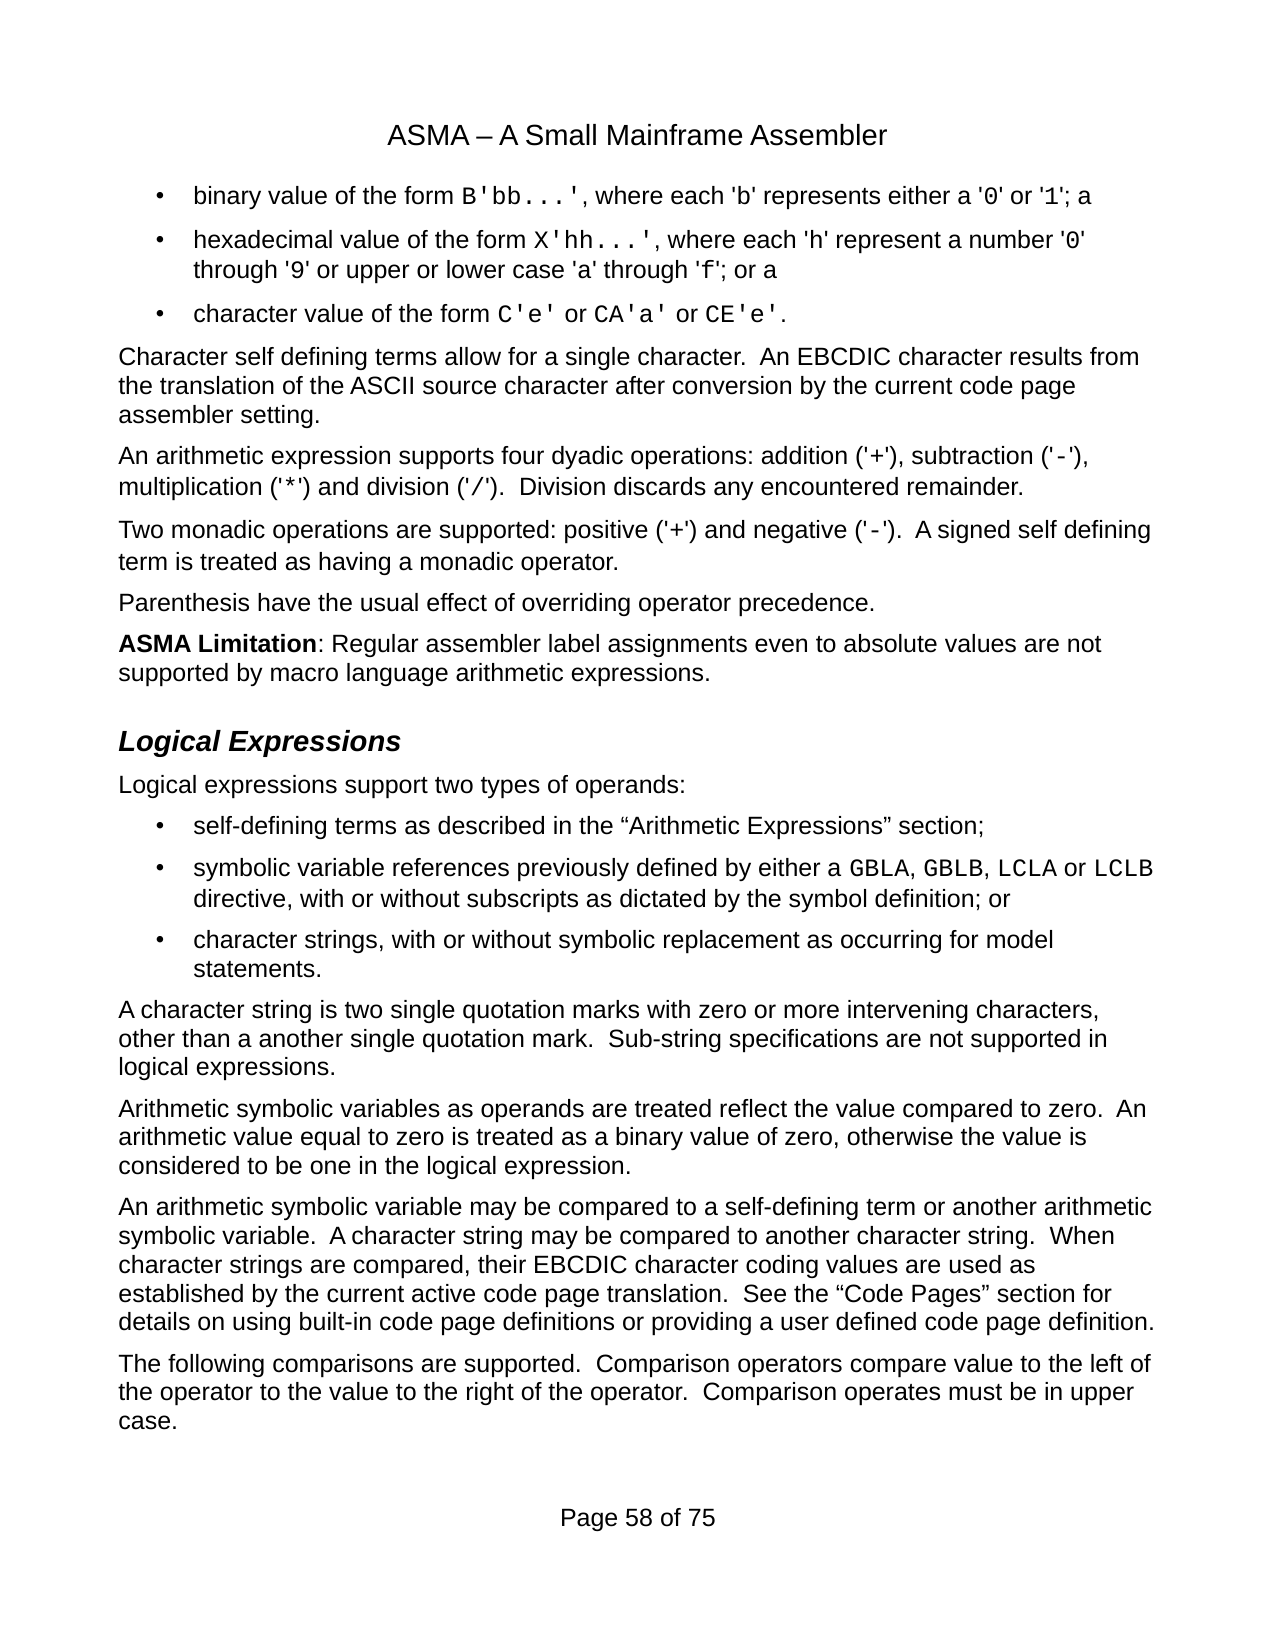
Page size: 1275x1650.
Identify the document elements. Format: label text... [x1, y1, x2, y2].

text Parenthesis have the usual effect of overriding operator precedence. [118, 588, 1157, 616]
list character strings, with or without symbolic replacement as occurring for model statements. [156, 925, 1157, 982]
text Two monadic operations are supported: positive ('+') and negative ('-'). A signed self defining term is treated as having a monadic operator. [118, 516, 1157, 575]
text Arithmetic symbolic variables as operands are treated reflect the value compared to zero. An arithmetic value equal to zero is treated as a binary value of zero, otherwise the value is considered to be one in the logical expression. [118, 1094, 1157, 1180]
text An arithmetic expression supports four dyadic operations: addition ('+'), subtraction ('-'), multiplication ('*') and division ('/'). Division discards any encountered remainder. [118, 441, 1157, 503]
list self-defining terms as described in the “Arithmetic Expressions” section; [156, 811, 1157, 840]
text ASMA Limitation: Regular assembler label assignments even to absolute values are not supported by macro language arithmetic expressions. [118, 629, 1157, 686]
text A character string is two single quotation marks with zero or more intervening characters, other than a another single quotation mark. Sub-string specifications are not supported in logical expressions. [118, 995, 1157, 1081]
list character value of the form C'e' or CA'a' or CE'e'. [156, 299, 1157, 330]
text An arithmetic symbolic variable may be compared to a self-defining term or another arithmetic symbolic variable. A character string may be compared to another character string. When character strings are compared, their EBCDIC character coding values are used as established by the current active code page translation. See the “Code Pages” section for details on using built-in code page definitions or providing a user defined code page definition. [118, 1192, 1157, 1336]
list binary value of the form B'bb...', where each 'b' represents either a '0' or '1'; a [156, 181, 1157, 212]
list hexadecimal value of the form X'hh...', where each 'h' represent a number '0' through '9' or upper or lower case 'a' through 'f'; or a [156, 224, 1157, 286]
text Character self defining terms allow for a single character. An EBCDIC character results from the translation of the ASCII source character after conversion by the current code page assembler setting. [118, 342, 1157, 429]
text Logical expressions support two types of operands: [118, 770, 1157, 799]
text The following comparisons are supported. Comparison operators compare value to the left of the operator to the value to the right of the operator. Comparison operates must be in upper case. [118, 1349, 1157, 1435]
list symbolic variable references previously defined by either a GBLA, GBLB, LCLA or LCLB directive, with or without subscripts as dictated by the symbol definition; or [156, 853, 1157, 912]
subtitle Logical Expressions [118, 724, 1157, 757]
